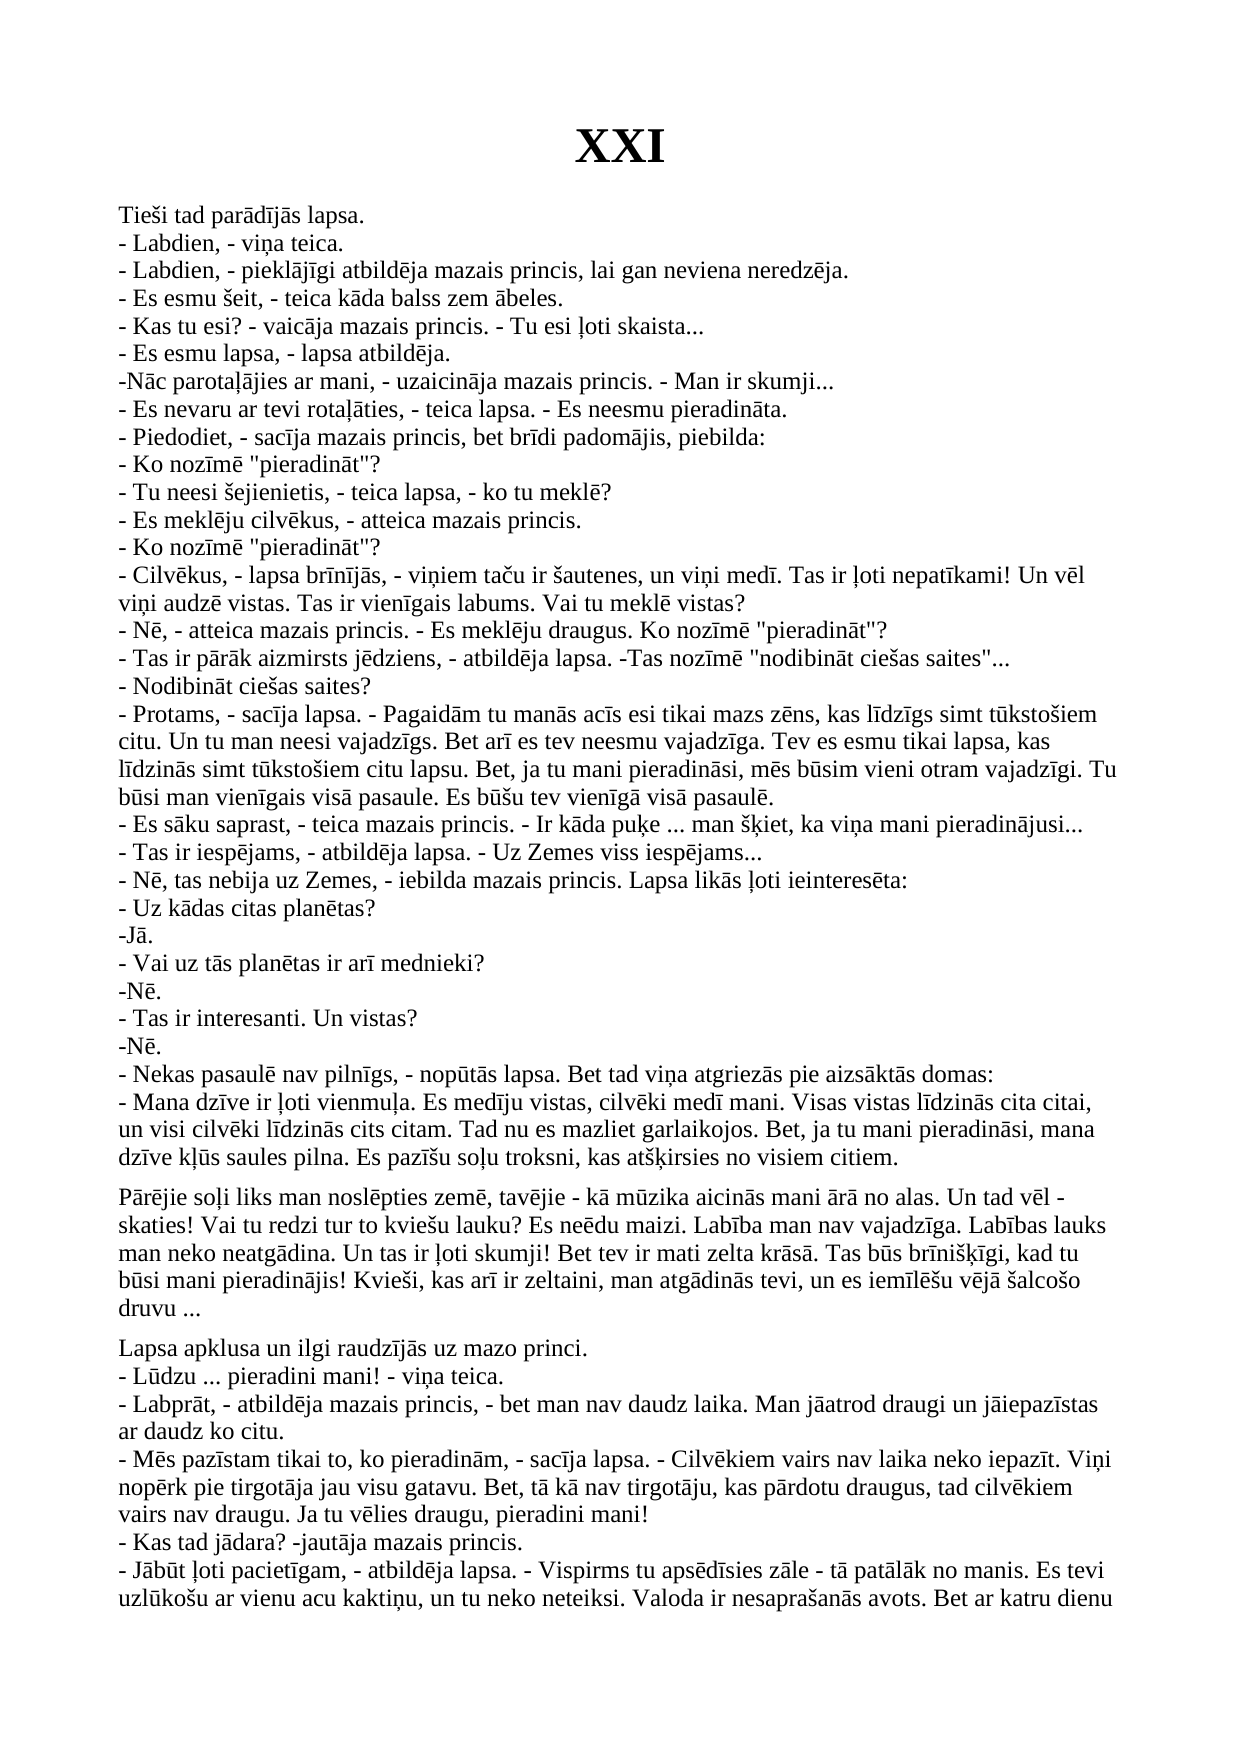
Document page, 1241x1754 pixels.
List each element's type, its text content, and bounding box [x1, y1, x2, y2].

text Pārējie soļi liks man noslēpties zemē, tavējie - kā mūzika aicinās mani ārā no alas. Un tad vēl - skaties! Vai tu redzi tur to kviešu lauku? Es neēdu maizi. Labība man nav vajadzīga. Labības lauks man neko neatgādina. Un tas ir ļoti skumji! Bet tev ir mati zelta krāsā. Tas būs brīnišķīgi, kad tu būsi mani pieradinājis! Kvieši, kas arī ir zeltaini, man atgādinās tevi, un es iemīlēšu vējā šalcošo druvu ... [118, 1183, 1122, 1322]
text - Es sāku saprast, - teica mazais princis. - Ir kāda puķe ... man šķiet, ka viņa mani pieradinājusi... - Tas ir iespējams, - atbildēja lapsa. - Uz Zemes viss iespējams... - Nē, tas nebija uz Zemes, - iebilda mazais princis. Lapsa likās ļoti ieinteresēta: - Uz kādas citas planētas? -Jā. - Vai uz tās planētas ir arī mednieki? -Nē. - Tas ir interesanti. Un vistas? -Nē. - Nekas pasaulē nav pilnīgs, - nopūtās lapsa. Bet tad viņa atgriezās pie aizsāktās domas: - Mana dzīve ir ļoti vienmuļa. Es medīju vistas, cilvēki medī mani. Visas vistas līdzinās cita citai, un visi cilvēki līdzinās cits citam. Tad nu es mazliet garlaikojos. Bet, ja tu mani pieradināsi, mana dzīve kļūs saules pilna. Es pazīšu soļu troksni, kas atšķirsies no visiem citiem. [118, 811, 1122, 1171]
text Tieši tad parādījās lapsa. - Labdien, - viņa teica. - Labdien, - pieklājīgi atbildēja mazais princis, lai gan neviena neredzēja. - Es esmu šeit, - teica kāda balss zem ābeles. - Kas tu esi? - vaicāja mazais princis. - Tu esi ļoti skaista... - Es esmu lapsa, - lapsa atbildēja. -Nāc parotaļājies ar mani, - uzaicināja mazais princis. - Man ir skumji... - Es nevaru ar tevi rotaļāties, - teica lapsa. - Es neesmu pieradināta. - Piedodiet, - sacīja mazais princis, bet brīdi padomājis, piebilda: - Ko nozīmē "pieradināt"? - Tu neesi šejienietis, - teica lapsa, - ko tu meklē? - Es meklēju cilvēkus, - atteica mazais princis. - Ko nozīmē "pieradināt"? - Cilvēkus, - lapsa brīnījās, - viņiem taču ir šautenes, un viņi medī. Tas ir ļoti nepatīkami! Un vēl viņi audzē vistas. Tas ir vienīgais labums. Vai tu meklē vistas? - Nē, - atteica mazais princis. - Es meklēju draugus. Ko nozīmē "pieradināt"? - Tas ir pārāk aizmirsts jēdziens, - atbildēja lapsa. -Tas nozīmē "nodibināt ciešas saites"... - Nodibināt ciešas saites? - Protams, - sacīja lapsa. - Pagaidām tu manās acīs esi tikai mazs zēns, kas līdzīgs simt tūkstošiem citu. Un tu man neesi vajadzīgs. Bet arī es tev neesmu vajadzīga. Tev es esmu tikai lapsa, kas līdzinās simt tūkstošiem citu lapsu. Bet, ja tu mani pieradināsi, mēs būsim vieni otram vajadzīgi. Tu būsi man vienīgais visā pasaule. Es būšu tev vienīgā visā pasaulē. [118, 201, 1122, 811]
subtitle XXI [118, 118, 1122, 173]
text Lapsa apklusa un ilgi raudzījās uz mazo princi. - Lūdzu ... pieradini mani! - viņa teica. - Labprāt, - atbildēja mazais princis, - bet man nav daudz laika. Man jāatrod draugi un jāiepazīstas ar daudz ko citu. - Mēs pazīstam tikai to, ko pieradinām, - sacīja lapsa. - Cilvēkiem vairs nav laika neko iepazīt. Viņi nopērk pie tirgotāja jau visu gatavu. Bet, tā kā nav tirgotāju, kas pārdotu draugus, tad cilvēkiem vairs nav draugu. Ja tu vēlies draugu, pieradini mani! - Kas tad jādara? -jautāja mazais princis. - Jābūt ļoti pacietīgam, - atbildēja lapsa. - Vispirms tu apsēdīsies zāle - tā patālāk no manis. Es tevi uzlūkošu ar vienu acu kaktiņu, un tu neko neteiksi. Valoda ir nesaprašanās avots. Bet ar katru dienu [118, 1334, 1122, 1611]
